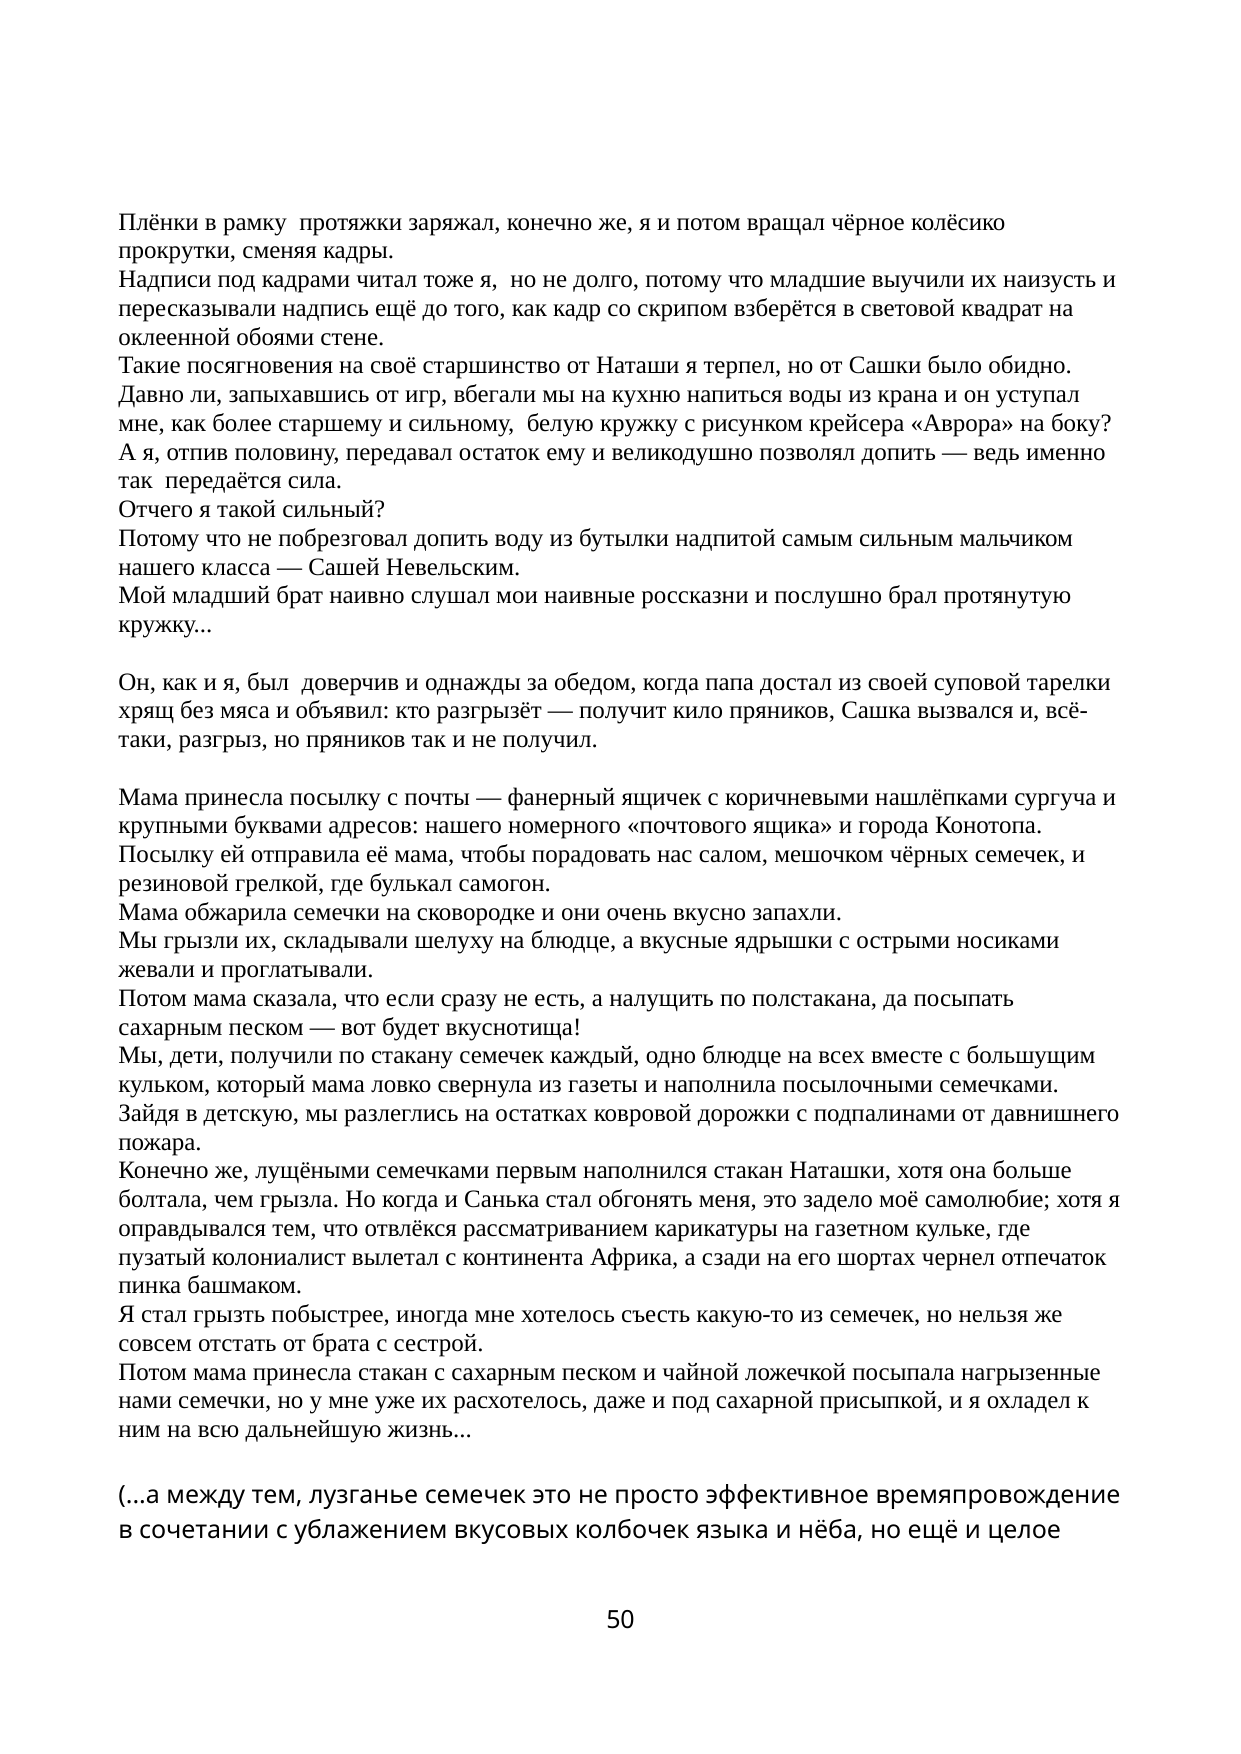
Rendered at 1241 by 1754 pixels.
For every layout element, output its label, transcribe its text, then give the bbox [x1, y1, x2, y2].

text Мой младший брат наивно слушал мои наивные россказни и послушно брал протянутую кружку... [118, 581, 1122, 638]
text Плёнки в рамку протяжки заряжал, конечно же, я и потом вращал чёрное колёсико прокрутки, сменяя кадры. [118, 207, 1122, 264]
text Мы грызли их, складывали шелуху на блюдце, а вкусные ядрышки с острыми носиками жевали и проглатывали. [118, 926, 1122, 983]
text Мама принесла посылку с почты — фанерный ящичек с коричневыми нашлёпками сургуча и крупными буквами адресов: нашего номерного «почтового ящика» и города Конотопа. [118, 782, 1122, 839]
text Мы, дети, получили по стакану семечек каждый, одно блюдце на всех вместе с большущим кульком, который мама ловко свернула из газеты и наполнила посылочными семечками. [118, 1041, 1122, 1098]
text (...а между тем, лузганье семечек это не просто эффективное времяпровождение в сочетании с ублажением вкусовых колбочек языка и нёба, но ещё и целое [118, 1477, 1122, 1545]
text Я стал грызть побыстрее, иногда мне хотелось съесть какую-то из семечек, но нельзя же совсем отстать от брата с сестрой. [118, 1299, 1122, 1357]
text Надписи под кадрами читал тоже я, но не долго, потому что младшие выучили их наизусть и пересказывали надпись ещё до того, как кадр со скрипом взберётся в световой квадрат на оклеенной обоями стене. [118, 264, 1122, 351]
text Давно ли, запыхавшись от игр, вбегали мы на кухню напиться воды из крана и он уступал мне, как более старшему и сильному, белую кружку с рисунком крейсера «Аврора» на боку? [118, 379, 1122, 437]
text Потом мама принесла стакан с сахарным песком и чайной ложечкой посыпала нагрызенные нами семечки, но у мне уже их расхотелось, даже и под сахарной присыпкой, и я охладел к ним на всю дальнейшую жизнь... [118, 1357, 1122, 1443]
text Отчего я такой сильный? [118, 494, 1122, 523]
text Потом мама сказала, что если сразу не есть, а налущить по полстакана, да посыпать сахарным песком — вот будет вкуснотища! [118, 983, 1122, 1041]
text Посылку ей отправила её мама, чтобы порадовать нас салом, мешочком чёрных семечек, и резиновой грелкой, где булькал самогон. [118, 839, 1122, 897]
text Потому что не побрезговал допить воду из бутылки надпитой самым сильным мальчиком нашего класса — Сашей Невельским. [118, 523, 1122, 581]
text Мама обжарила семечки на сковородке и они очень вкусно запахли. [118, 897, 1122, 926]
text А я, отпив половину, передавал остаток ему и великодушно позволял допить — ведь именно так передаётся сила. [118, 437, 1122, 494]
text Такие посягновения на своё старшинство от Наташи я терпел, но от Сашки было обидно. [118, 351, 1122, 379]
text Зайдя в детскую, мы разлеглись на остатках ковровой дорожки с подпалинами от давнишнего пожара. [118, 1098, 1122, 1156]
text Он, как и я, был доверчив и однажды за обедом, когда папа достал из своей суповой тарелки хрящ без мяса и объявил: кто разгрызёт — получит кило пряников, Сашка вызвался и, всё-таки, разгрыз, но пряников так и не получил. [118, 667, 1122, 753]
text Конечно же, лущёными семечками первым наполнился стакан Наташки, хотя она больше болтала, чем грызла. Но когда и Санька стал обгонять меня, это задело моё самолюбие; хотя я оправдывался тем, что отвлёкся рассматриванием карикатуры на газетном кульке, где пузатый колониалист вылетал с континента Африка, а сзади на его шортах чернел отпечаток пинка башмаком. [118, 1156, 1122, 1299]
